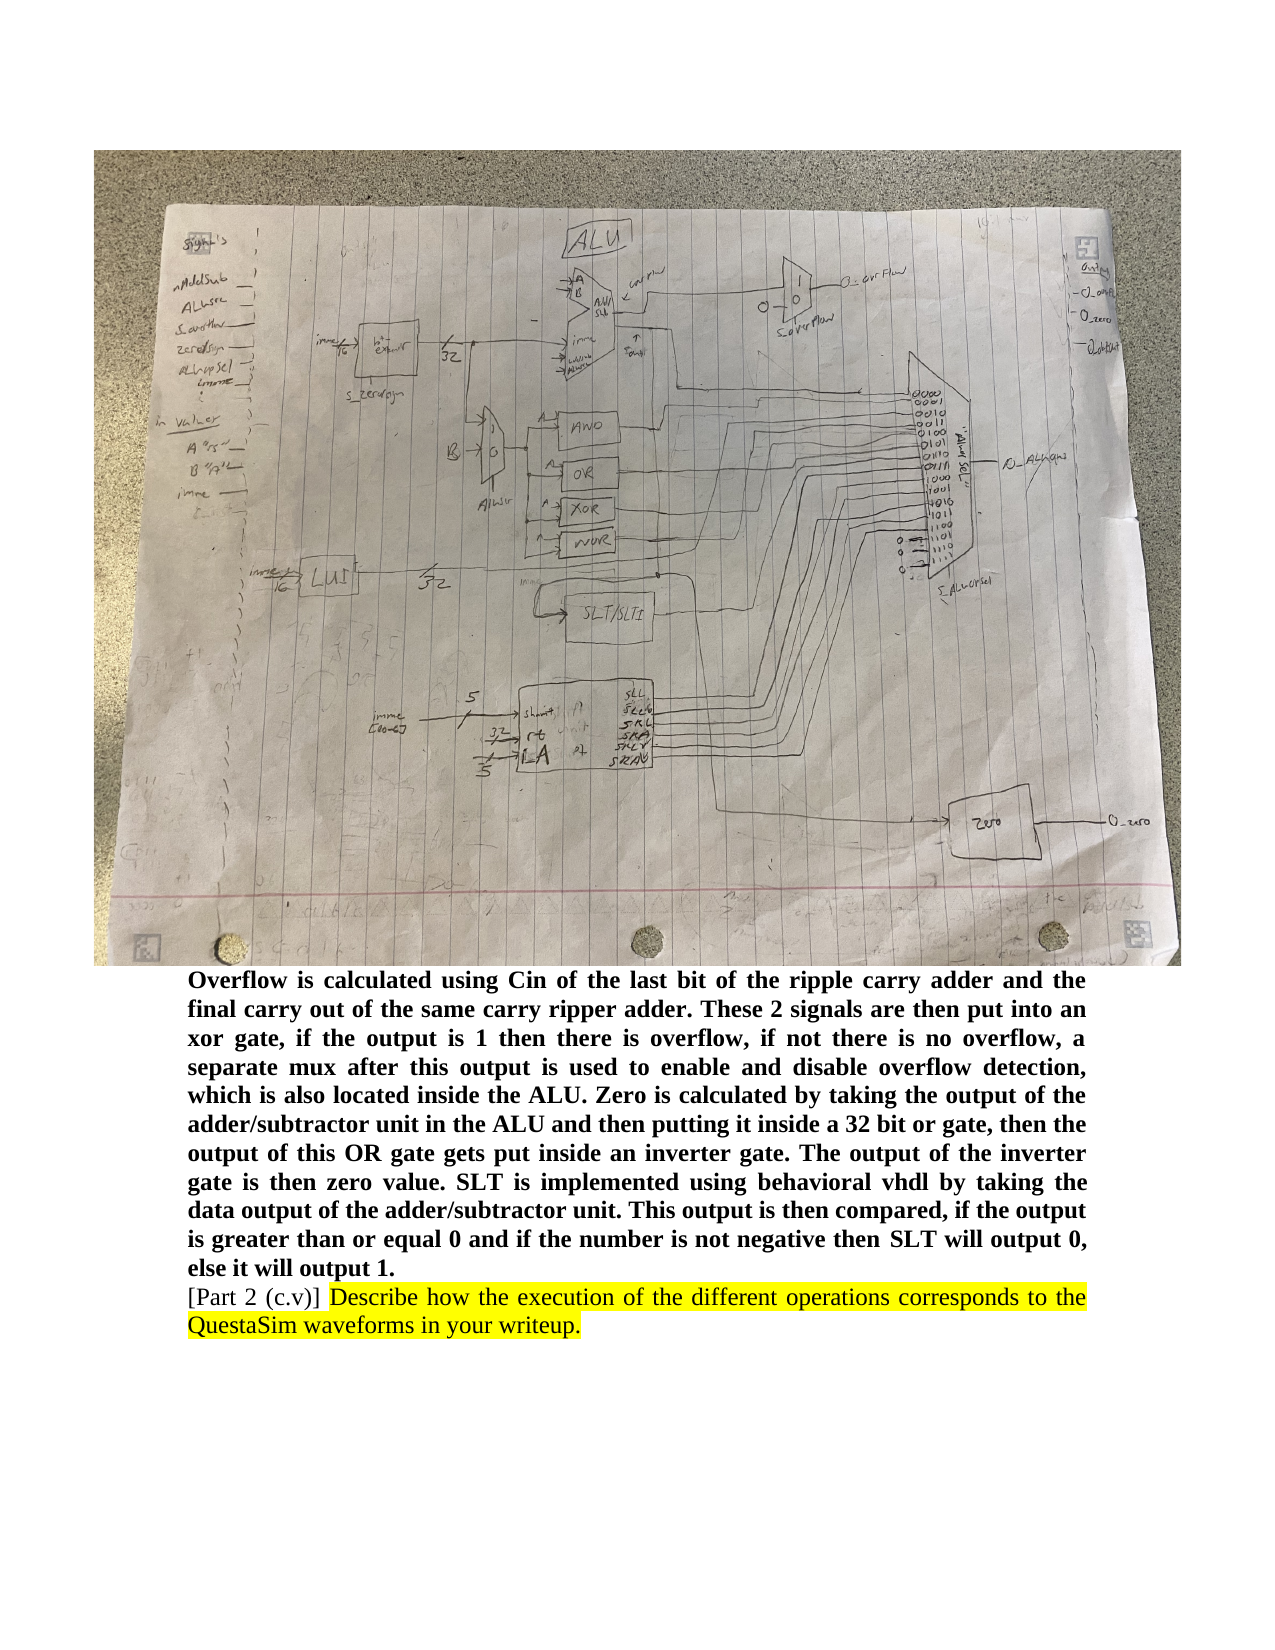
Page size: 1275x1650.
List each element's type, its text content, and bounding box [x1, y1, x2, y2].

picture [95, 150, 1181, 966]
text Overflow is calculated using Cin of the last bit of the ripple carry adder and the final carry out of the same carry ripper adder. These 2 signals are then put into an xor gate, if the output is 1 then there is overflow, if not there is no overflow, a separate mux after this output is used to enable and disable overflow detection, which is also located inside the ALU. Zero is calculated by taking the output of the adder/subtractor unit in the ALU and then putting it inside a 32 bit or gate, then the output of this OR gate gets put inside an inverter gate. The output of the inverter gate is then zero value. SLT is implemented using behavioral vhdl by taking the data output of the adder/subtractor unit. This output is then compared, if the output is greater than or equal 0 and if the number is not negative then SLT will output 0, else it will output 1. [187, 966, 1087, 1282]
text [Part 2 (c.v)] Describe how the execution of the different operations corresponds to the QuestaSim waveforms in your writeup. [187, 1282, 1087, 1339]
